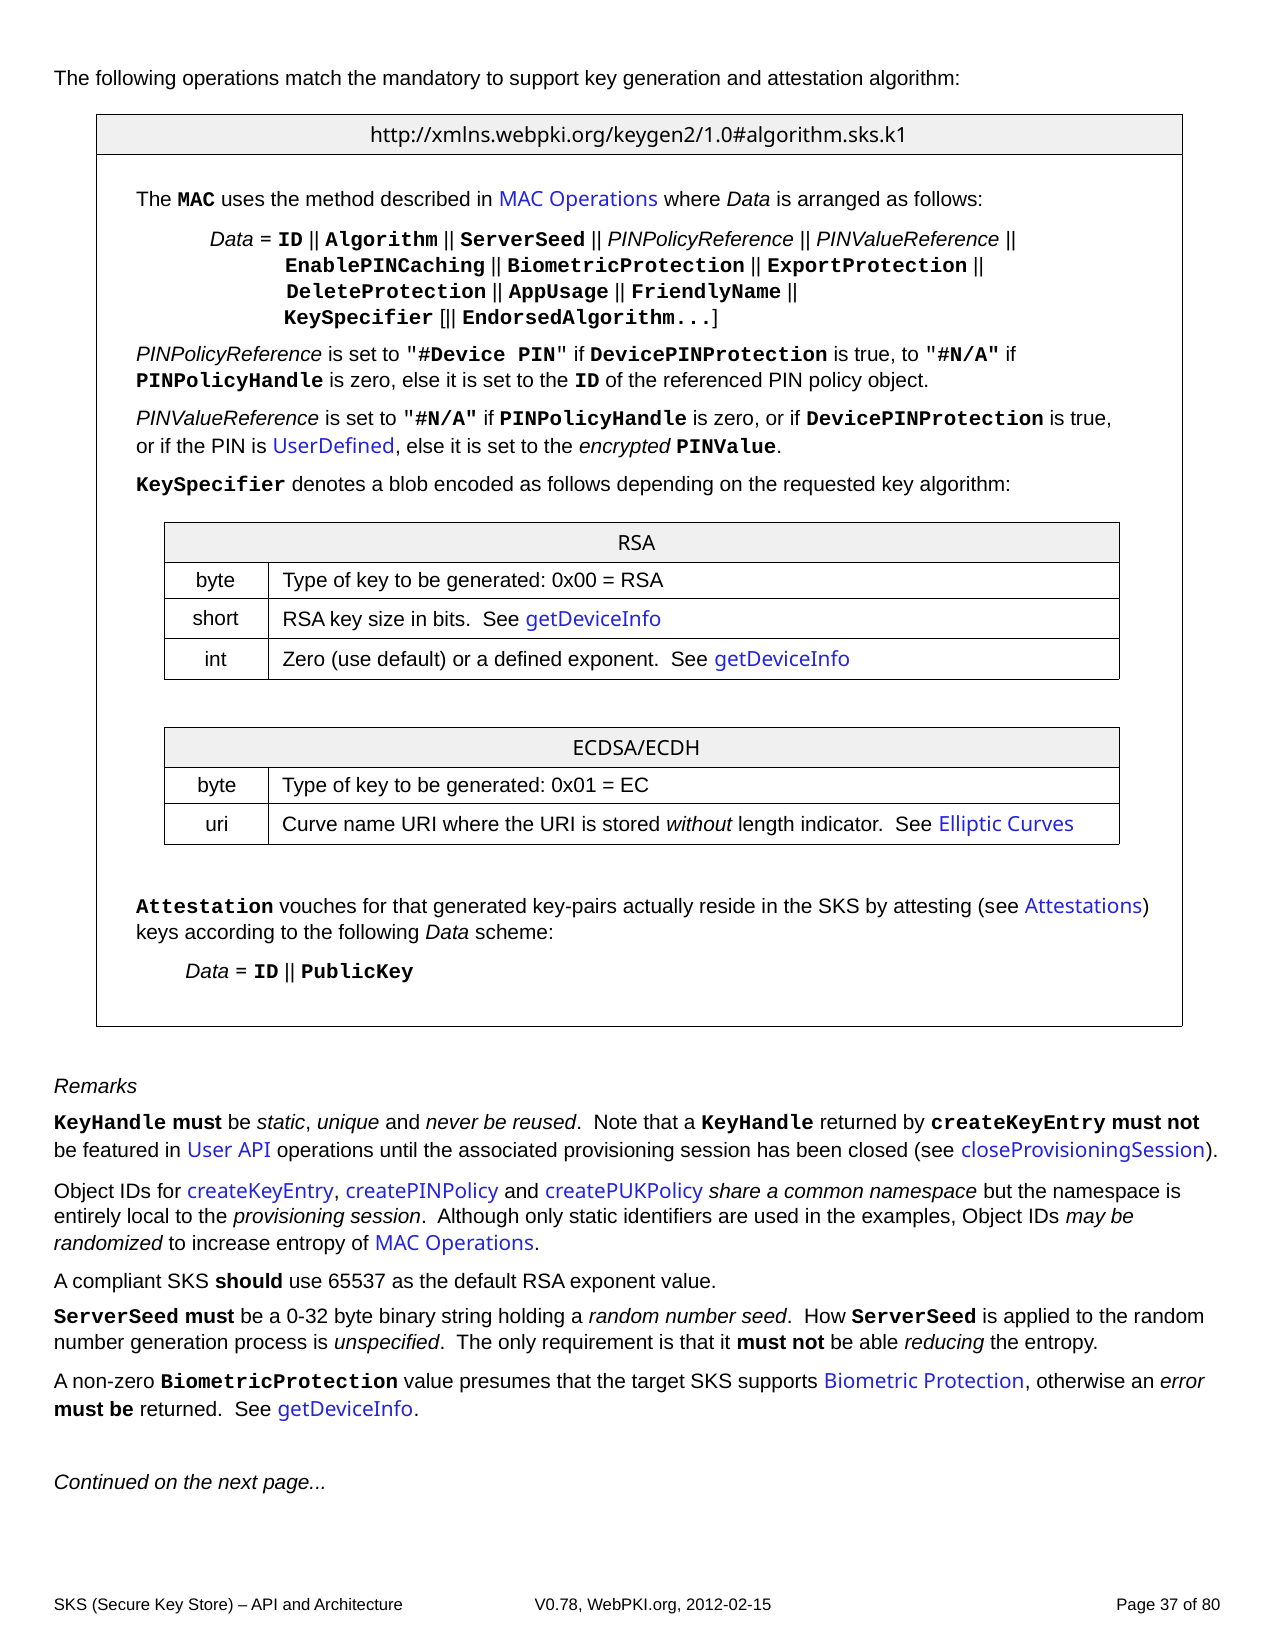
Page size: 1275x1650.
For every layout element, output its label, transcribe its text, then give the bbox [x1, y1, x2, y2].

table_cell byte [165, 563, 268, 598]
text Object IDs for createKeyEntry, createPINPolicy and createPUKPolicy share a common namespace but the namespace is entirely local to the provisioning session. Although only static identifiers are used in the examples, Object IDs may be randomized to increase entropy of MAC Operations. [54, 1176, 1221, 1257]
table_cell uri [165, 804, 268, 843]
table_header RSA [165, 523, 1119, 562]
text ServerSeed must be a 0-32 byte binary string holding a random number seed. How ServerSeed is applied to the random number generation process is unspecified. The only requirement is that it must not be able reducing the entropy. [54, 1304, 1221, 1354]
text Remarks [54, 1074, 1221, 1098]
table_cell Type of key to be generated: 0x01 = EC [269, 768, 1119, 803]
table_header http://xmlns.webpki.org/keygen2/1.0#algorithm.sks.k1 [97, 115, 1182, 154]
table_cell int [165, 639, 268, 679]
text A compliant SKS should use 65537 as the default RSA exponent value. [54, 1268, 1221, 1292]
table_cell short [165, 599, 268, 638]
table_cell Zero (use default) or a defined exponent. See getDeviceInfo [269, 639, 1119, 679]
text Continued on the next page... [54, 1470, 1221, 1494]
text The following operations match the mandatory to support key generation and attestation algorithm: [54, 66, 1221, 90]
table_cell RSA key size in bits. See getDeviceInfo [269, 599, 1119, 638]
table_cell byte [165, 768, 268, 803]
text KeyHandle must be static, unique and never be reused. Note that a KeyHandle returned by createKeyEntry must not be featured in User API operations until the associated provisioning session has been closed (see closeProvisioningSession). [54, 1110, 1221, 1164]
text A non-zero BiometricProtection value presumes that the target SKS supports Biometric Protection, otherwise an error must be returned. See getDeviceInfo. [54, 1366, 1221, 1423]
table_header ECDSA/ECDH [165, 728, 1119, 767]
table_cell Type of key to be generated: 0x00 = RSA [269, 563, 1119, 598]
table_cell Curve name URI where the URI is stored without length indicator. See Elliptic Curves [269, 804, 1119, 843]
table_cell The MAC uses the method described in MAC Operations where Data is arranged as follows: Data = ID || Algorithm || ServerSeed || PINPolicyReference || PINValueReference || EnablePINCaching || BiometricProtection || ExportProtection || DeleteProtection || AppUsage || FriendlyName || KeySpecifier [|| EndorsedAlgorithm...] PINPolicyReference is set to "#Device PIN" if DevicePINProtection is true, to "#N/A" if PINPolicyHandle is zero, else it is set to the ID of the referenced PIN policy object. PINValueReference is set to "#N/A" if PINPolicyHandle is zero, or if DevicePINProtection is true, or if the PIN is UserDefined, else it is set to the encrypted PINValue. KeySpecifier denotes a blob encoded as follows depending on the requested key algorithm: Attestation vouches for that generated key-pairs actually reside in the SKS by attesting (see Attestations) keys according to the following Data scheme: Data = ID || PublicKey [97, 155, 1182, 1026]
